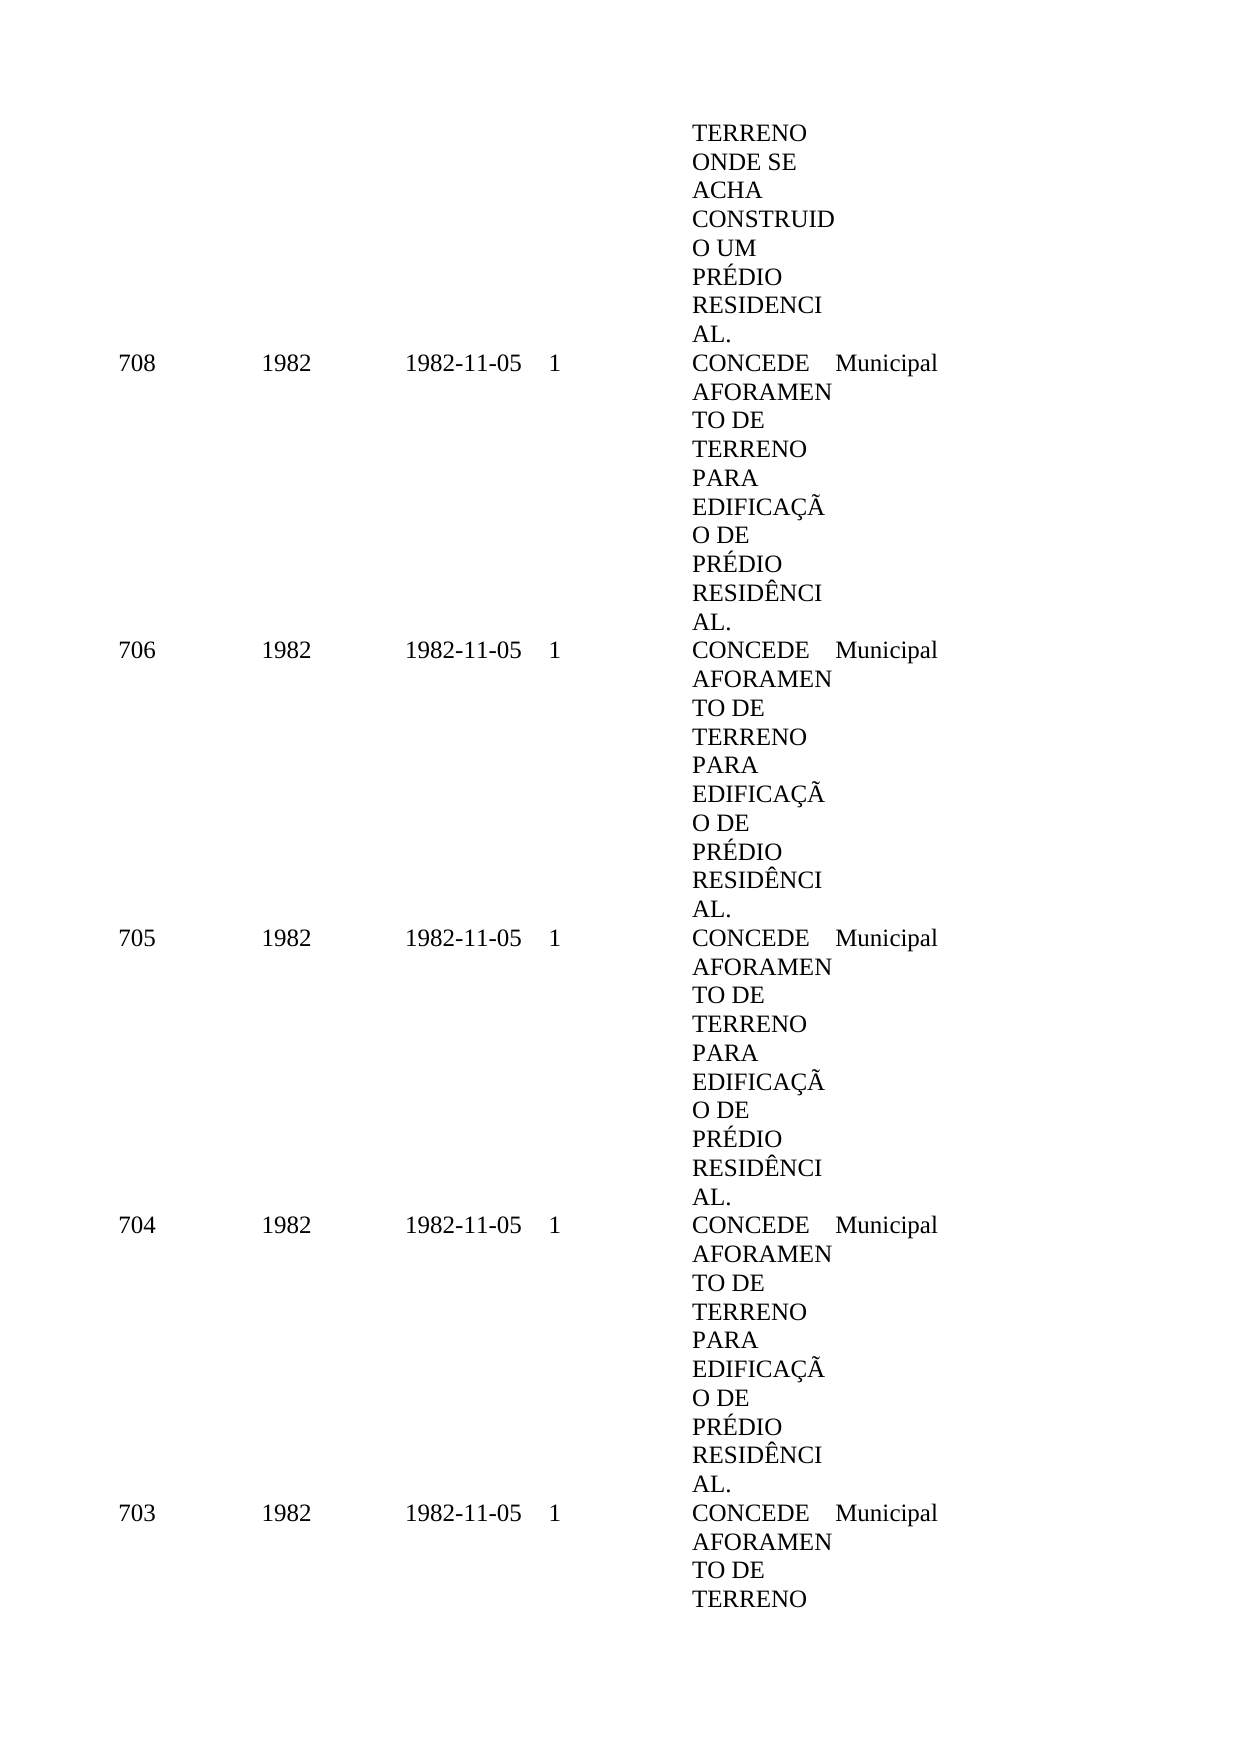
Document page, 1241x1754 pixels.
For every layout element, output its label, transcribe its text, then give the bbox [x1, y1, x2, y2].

table_cell [979, 923, 1122, 1211]
table_cell Municipal [835, 923, 979, 1211]
table_cell [979, 1211, 1122, 1498]
table_cell CONCEDE AFORAMENTO DE TERRENO PARA EDIFICAÇÃO DE PRÉDIO RESIDÊNCIAL. [692, 348, 835, 636]
table_cell 706 [118, 636, 261, 923]
table_cell 1 [548, 636, 692, 923]
table_cell Municipal [835, 1498, 979, 1613]
table_cell 1982 [261, 348, 405, 636]
table_cell [261, 118, 405, 348]
table_cell 1 [548, 1498, 692, 1613]
table_cell 1982 [261, 1211, 405, 1498]
table_cell [405, 118, 548, 348]
table_cell 1982 [261, 923, 405, 1211]
table_cell [548, 118, 692, 348]
table_cell 1982-11-05 [405, 1498, 548, 1613]
table_cell 705 [118, 923, 261, 1211]
table_cell 1982-11-05 [405, 1211, 548, 1498]
table_cell 1 [548, 1211, 692, 1498]
table_cell 1982-11-05 [405, 923, 548, 1211]
table_cell 704 [118, 1211, 261, 1498]
table_cell 703 [118, 1498, 261, 1613]
table_cell 708 [118, 348, 261, 636]
table_cell [835, 118, 979, 348]
table_cell 1982 [261, 1498, 405, 1613]
table_cell [979, 636, 1122, 923]
table_cell [979, 118, 1122, 348]
table_cell 1 [548, 923, 692, 1211]
table_cell 1982-11-05 [405, 636, 548, 923]
table_cell Municipal [835, 636, 979, 923]
table_cell [979, 348, 1122, 636]
table_cell Municipal [835, 348, 979, 636]
table_cell TERRENO ONDE SE ACHA CONSTRUIDO UM PRÉDIO RESIDENCIAL. [692, 118, 835, 348]
table_cell [118, 118, 261, 348]
table_cell CONCEDE AFORAMENTO DE TERRENO PARA EDIFICAÇÃO DE PRÉDIO RESIDÊNCIAL. [692, 636, 835, 923]
table_cell [979, 1498, 1122, 1613]
table_cell 1982 [261, 636, 405, 923]
table_cell Municipal [835, 1211, 979, 1498]
table_cell 1 [548, 348, 692, 636]
table_cell CONCEDE AFORAMENTO DE TERRENO PARA EDIFICAÇÃO DE PRÉDIO RESIDÊNCIAL. [692, 1211, 835, 1498]
table_cell CONCEDE AFORAMENTO DE TERRENO [692, 1498, 835, 1613]
table_cell 1982-11-05 [405, 348, 548, 636]
table_cell CONCEDE AFORAMENTO DE TERRENO PARA EDIFICAÇÃO DE PRÉDIO RESIDÊNCIAL. [692, 923, 835, 1211]
